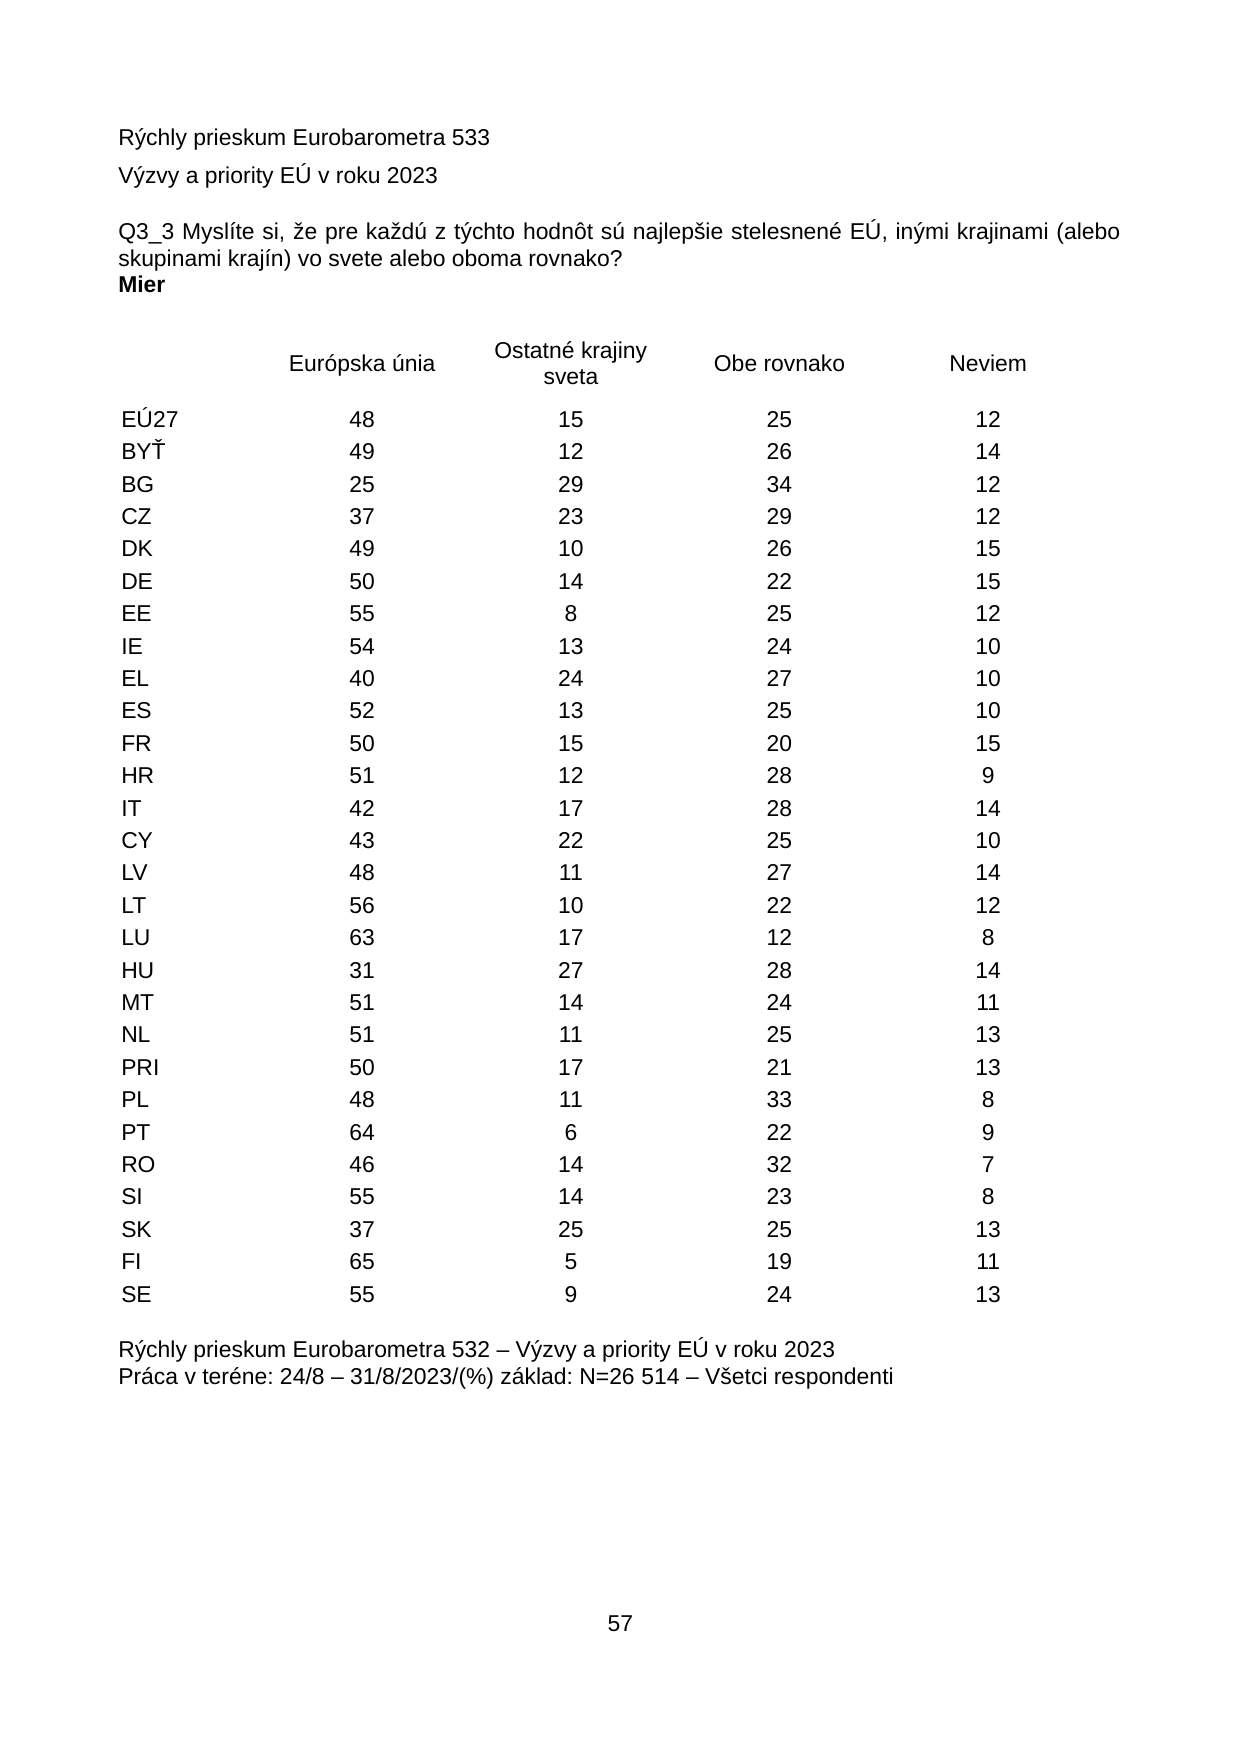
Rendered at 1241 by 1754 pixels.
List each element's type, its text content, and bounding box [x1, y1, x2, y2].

table_cell 14 [466, 565, 675, 597]
table_cell 11 [466, 856, 675, 889]
table_cell 23 [466, 500, 675, 532]
table_cell 5 [466, 1245, 675, 1277]
table_cell 33 [675, 1083, 883, 1116]
table_cell BYŤ [118, 435, 258, 468]
table_cell 49 [258, 435, 466, 468]
table_cell 12 [884, 500, 1092, 532]
table_cell IT [118, 792, 258, 824]
table_cell 25 [675, 403, 883, 435]
table_cell 24 [675, 986, 883, 1018]
table_cell 50 [258, 565, 466, 597]
table_cell 28 [675, 759, 883, 792]
table_cell 48 [258, 856, 466, 889]
table_cell 43 [258, 824, 466, 856]
table_cell 10 [466, 889, 675, 921]
table_cell PL [118, 1083, 258, 1116]
text Rýchly prieskum Eurobarometra 532 – Výzvy a priority EÚ v roku 2023 [118, 1336, 1122, 1363]
table_cell 55 [258, 1278, 466, 1310]
table_cell 24 [675, 1278, 883, 1310]
table_cell 51 [258, 1018, 466, 1051]
table_cell SI [118, 1180, 258, 1213]
table_cell 7 [884, 1148, 1092, 1180]
table_cell 51 [258, 759, 466, 792]
table_cell 55 [258, 597, 466, 629]
table_cell 54 [258, 630, 466, 662]
table_cell 12 [466, 759, 675, 792]
table_cell SE [118, 1278, 258, 1310]
table_header Neviem [884, 324, 1092, 403]
table_cell 15 [884, 565, 1092, 597]
table_cell 64 [258, 1116, 466, 1148]
table_cell 21 [675, 1051, 883, 1083]
table_cell 13 [884, 1213, 1092, 1245]
table_cell 25 [466, 1213, 675, 1245]
table_cell FI [118, 1245, 258, 1277]
table_cell CY [118, 824, 258, 856]
table_cell 10 [466, 533, 675, 565]
table_cell 31 [258, 954, 466, 986]
table_cell 25 [675, 1213, 883, 1245]
table_cell 13 [466, 630, 675, 662]
text Práca v teréne: 24/8 – 31/8/2023/(%) základ: N=26 514 – Všetci respondenti [118, 1363, 1122, 1389]
text Mier [118, 271, 1122, 297]
table_cell 10 [884, 694, 1092, 727]
table_cell 13 [884, 1018, 1092, 1051]
table_cell 25 [675, 597, 883, 629]
table_cell 56 [258, 889, 466, 921]
table_cell 29 [466, 468, 675, 500]
table_cell 11 [466, 1083, 675, 1116]
table_header [118, 324, 258, 403]
table_cell 15 [884, 533, 1092, 565]
table_cell 12 [884, 468, 1092, 500]
table_cell BG [118, 468, 258, 500]
table_cell 14 [884, 856, 1092, 889]
table_cell EE [118, 597, 258, 629]
table_cell 52 [258, 694, 466, 727]
table_cell 25 [675, 824, 883, 856]
table_cell 26 [675, 435, 883, 468]
table_cell 6 [466, 1116, 675, 1148]
table_cell 12 [884, 403, 1092, 435]
table_cell 10 [884, 662, 1092, 694]
table_cell 42 [258, 792, 466, 824]
table_cell 12 [884, 889, 1092, 921]
table_cell 13 [884, 1278, 1092, 1310]
table_cell 13 [466, 694, 675, 727]
table_cell PRI [118, 1051, 258, 1083]
table_cell 14 [884, 792, 1092, 824]
table_cell NL [118, 1018, 258, 1051]
table_cell EL [118, 662, 258, 694]
table_cell LV [118, 856, 258, 889]
table_cell SK [118, 1213, 258, 1245]
table_cell 11 [466, 1018, 675, 1051]
table_cell 19 [675, 1245, 883, 1277]
table_header Ostatné krajiny sveta [466, 324, 675, 403]
table_cell LU [118, 921, 258, 953]
table_cell 27 [675, 662, 883, 694]
table_cell 48 [258, 1083, 466, 1116]
table_cell 37 [258, 500, 466, 532]
table_cell HU [118, 954, 258, 986]
table_cell 11 [884, 986, 1092, 1018]
table_cell DK [118, 533, 258, 565]
text Q3_3 Myslíte si, že pre každú z týchto hodnôt sú najlepšie stelesnené EÚ, inými krajinami (alebo skupinami krajín) vo svete alebo oboma rovnako? [118, 218, 1122, 271]
table_cell 22 [675, 1116, 883, 1148]
table_cell 27 [675, 856, 883, 889]
table_cell FR [118, 727, 258, 759]
table_cell 10 [884, 630, 1092, 662]
table_cell 51 [258, 986, 466, 1018]
table_cell 9 [466, 1278, 675, 1310]
table_cell 12 [884, 597, 1092, 629]
table_cell RO [118, 1148, 258, 1180]
table_cell 55 [258, 1180, 466, 1213]
table_cell 9 [884, 759, 1092, 792]
table_cell 8 [884, 1180, 1092, 1213]
table_cell 63 [258, 921, 466, 953]
table_header Európska únia [258, 324, 466, 403]
table_cell 32 [675, 1148, 883, 1180]
table_cell 65 [258, 1245, 466, 1277]
table_cell 49 [258, 533, 466, 565]
table_cell 15 [466, 403, 675, 435]
table_cell 46 [258, 1148, 466, 1180]
table_cell 9 [884, 1116, 1092, 1148]
table_cell 37 [258, 1213, 466, 1245]
table_cell ES [118, 694, 258, 727]
table_cell 24 [675, 630, 883, 662]
table_cell 50 [258, 727, 466, 759]
table_cell 8 [466, 597, 675, 629]
table_cell 22 [675, 565, 883, 597]
table_header Obe rovnako [675, 324, 883, 403]
table_cell 15 [466, 727, 675, 759]
table_cell 14 [466, 1148, 675, 1180]
table_cell 26 [675, 533, 883, 565]
table_cell LT [118, 889, 258, 921]
table_cell 29 [675, 500, 883, 532]
table_cell 10 [884, 824, 1092, 856]
table_cell 22 [466, 824, 675, 856]
table_cell 50 [258, 1051, 466, 1083]
table_cell PT [118, 1116, 258, 1148]
table_cell 24 [466, 662, 675, 694]
table_cell 15 [884, 727, 1092, 759]
table_cell 25 [675, 1018, 883, 1051]
table_cell 11 [884, 1245, 1092, 1277]
table_cell 25 [675, 694, 883, 727]
table_cell 12 [466, 435, 675, 468]
table_cell 8 [884, 921, 1092, 953]
table_cell 20 [675, 727, 883, 759]
table_cell 22 [675, 889, 883, 921]
table_cell 23 [675, 1180, 883, 1213]
table_cell MT [118, 986, 258, 1018]
table_cell 34 [675, 468, 883, 500]
table_cell 17 [466, 1051, 675, 1083]
table_cell 12 [675, 921, 883, 953]
table_cell 14 [884, 435, 1092, 468]
table_cell 25 [258, 468, 466, 500]
table_cell 17 [466, 921, 675, 953]
table_cell 8 [884, 1083, 1092, 1116]
table_cell IE [118, 630, 258, 662]
table_cell HR [118, 759, 258, 792]
table_cell DE [118, 565, 258, 597]
table_cell EÚ27 [118, 403, 258, 435]
table_cell CZ [118, 500, 258, 532]
table_cell 13 [884, 1051, 1092, 1083]
table_cell 14 [466, 986, 675, 1018]
table_cell 28 [675, 954, 883, 986]
table_cell 28 [675, 792, 883, 824]
table_cell 48 [258, 403, 466, 435]
table_cell 27 [466, 954, 675, 986]
table_cell 14 [884, 954, 1092, 986]
table_cell 17 [466, 792, 675, 824]
table_cell 14 [466, 1180, 675, 1213]
table_cell 40 [258, 662, 466, 694]
